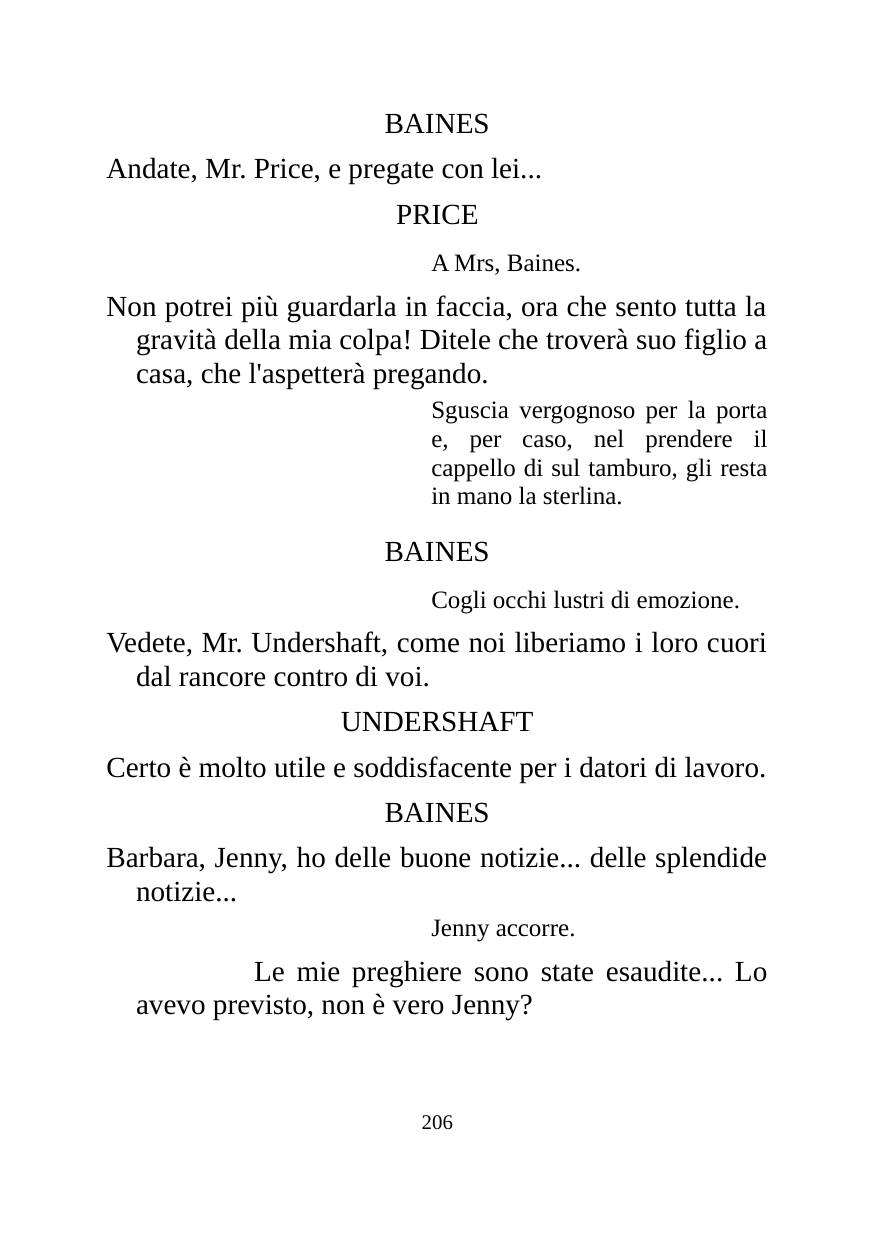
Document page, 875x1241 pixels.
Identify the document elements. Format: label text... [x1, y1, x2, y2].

text Jenny accorre. [431, 913, 768, 942]
text Sguscia vergognoso per la porta e, per caso, nel prendere il cappello di sul tamburo, gli resta in mano la sterlina. [431, 395, 768, 510]
text BAINES [106, 534, 768, 567]
text PRICE [106, 197, 768, 230]
text UNDERSHAFT [106, 704, 768, 738]
text Certo è molto utile e soddisfacente per i datori di lavoro. [106, 750, 768, 783]
text A Mrs, Baines. [431, 248, 768, 277]
text Cogli occhi lustri di emozione. [431, 585, 768, 614]
text Andate, Mr. Price, e pregate con lei... [106, 152, 768, 185]
text BAINES [106, 795, 768, 828]
text Barbara, Jenny, ho delle buone notizie... delle splendide notizie... [106, 840, 768, 907]
text BAINES [106, 106, 768, 140]
text Le mie preghiere sono state esaudite... Lo avevo previsto, non è vero Jenny? [136, 954, 768, 1021]
text Non potrei più guardarla in faccia, ora che sento tutta la gravità della mia colpa! Ditele che troverà suo figlio a casa, che l'aspetterà pregando. [106, 289, 768, 389]
text Vedete, Mr. Undershaft, come noi liberiamo i loro cuori dal rancore contro di voi. [106, 626, 768, 693]
